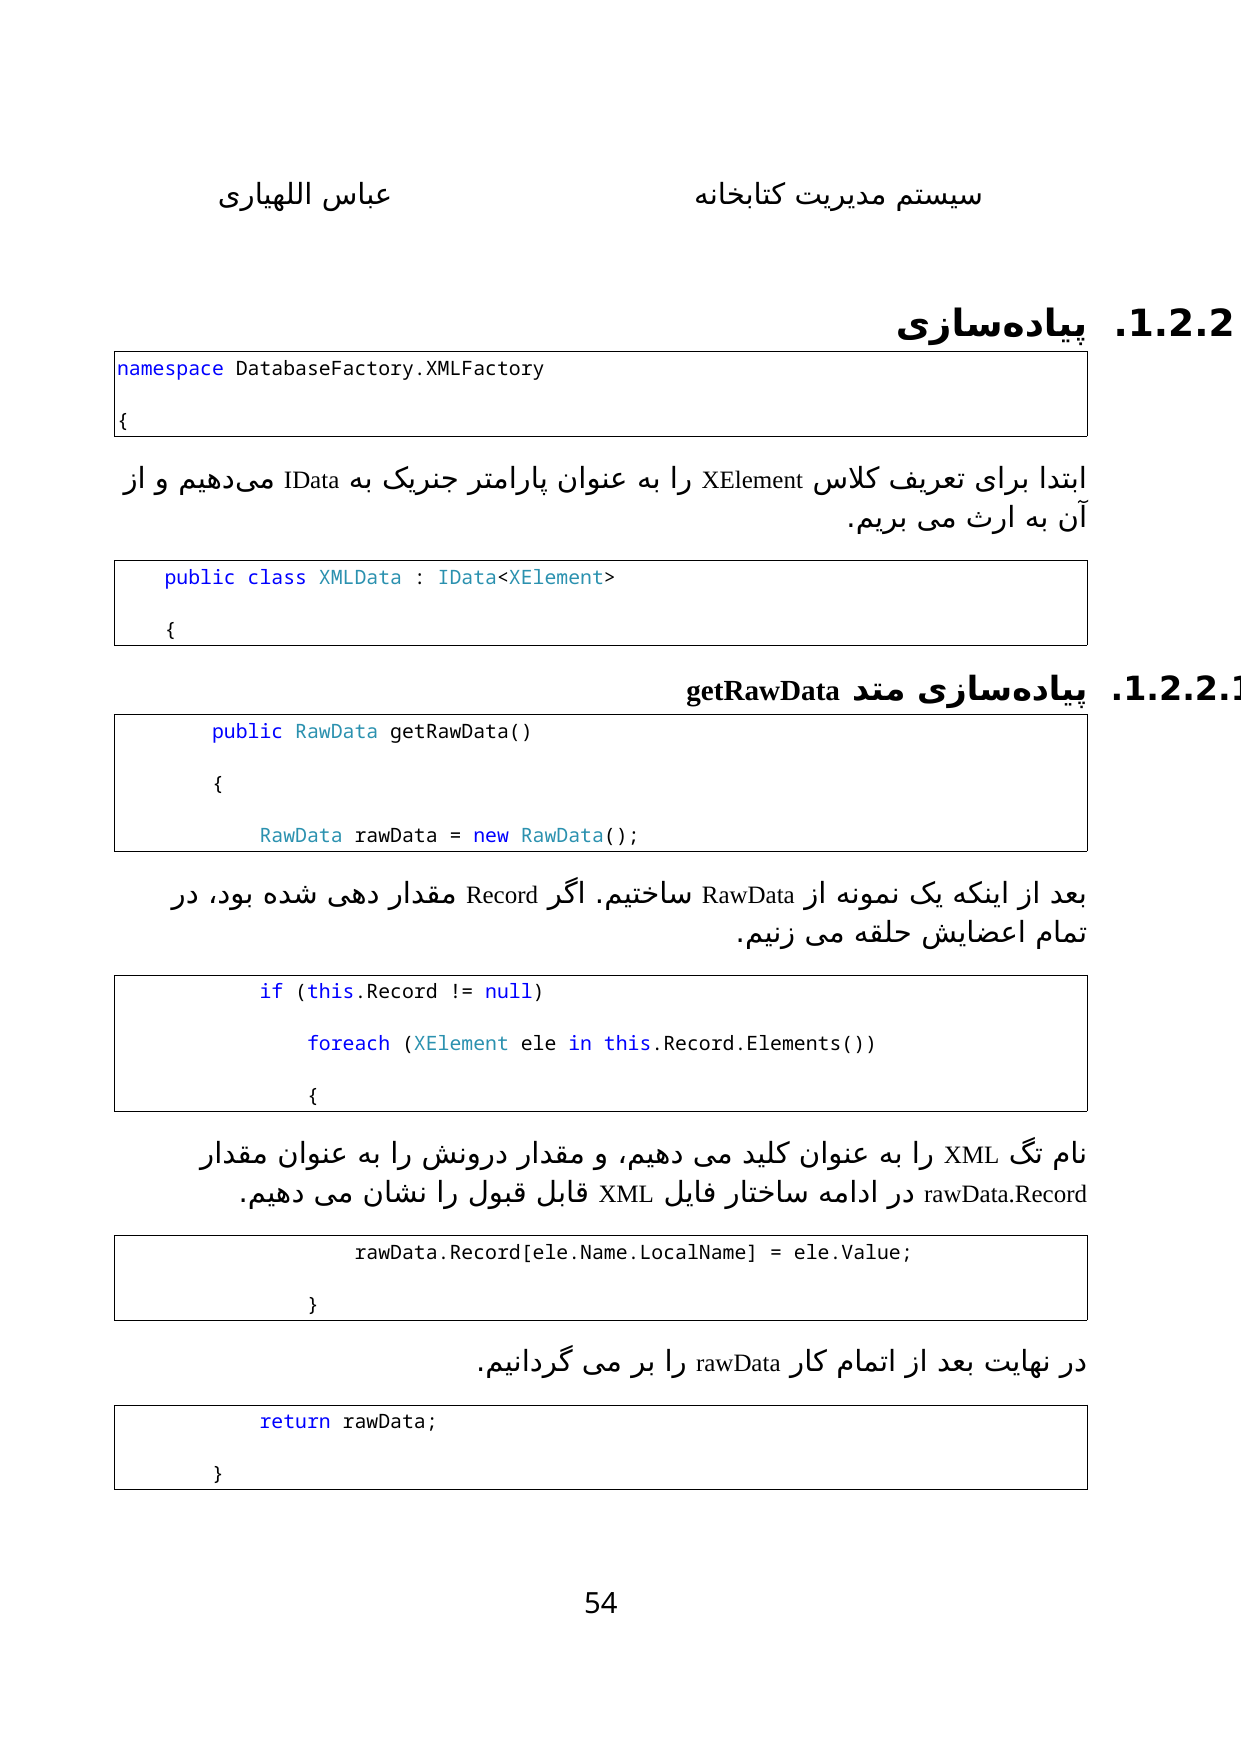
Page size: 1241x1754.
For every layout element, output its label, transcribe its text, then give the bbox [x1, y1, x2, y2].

text بعد از اینکه یک نمونه از RawData ساختیم. اگر Record مقدار دهی شده بود، در تمام اعضایش حلقه می زنیم. [114, 876, 1087, 949]
text { [115, 612, 1087, 645]
text { [115, 403, 1087, 436]
text namespace DatabaseFactory.XMLFactory [115, 352, 1087, 382]
text public RawData getRawData() [115, 715, 1087, 744]
text { [115, 1078, 1087, 1111]
text در نهایت بعد از اتمام کار rawData را بر می گردانیم. [114, 1345, 1087, 1379]
text } [115, 1287, 1087, 1320]
text } [115, 1456, 1087, 1489]
text public class XMLData : IData<XElement> [115, 561, 1087, 590]
subtitle پیاده‌سازی متد getRawData [114, 670, 1087, 709]
text if (this.Record != null) [115, 976, 1087, 1005]
text { [115, 766, 1087, 796]
text نام تگ XML را به عنوان کلید می دهیم، و مقدار درونش را به عنوان مقدار rawData.Record در ادامه ساختار فایل XML قابل قبول را نشان می دهیم. [114, 1136, 1087, 1209]
text RawData rawData = new RawData(); [115, 818, 1087, 851]
text ابتدا برای تعریف کلاس XElement را به عنوان پارامتر جنریک به IData می‌دهیم و از آن به ارث می بریم. [114, 461, 1087, 534]
subtitle پیاده‌سازی [114, 301, 1087, 345]
text return rawData; [115, 1406, 1087, 1435]
text foreach (XElement ele in this.Record.Elements()) [115, 1026, 1087, 1057]
text rawData.Record[ele.Name.LocalName] = ele.Value; [115, 1236, 1087, 1265]
